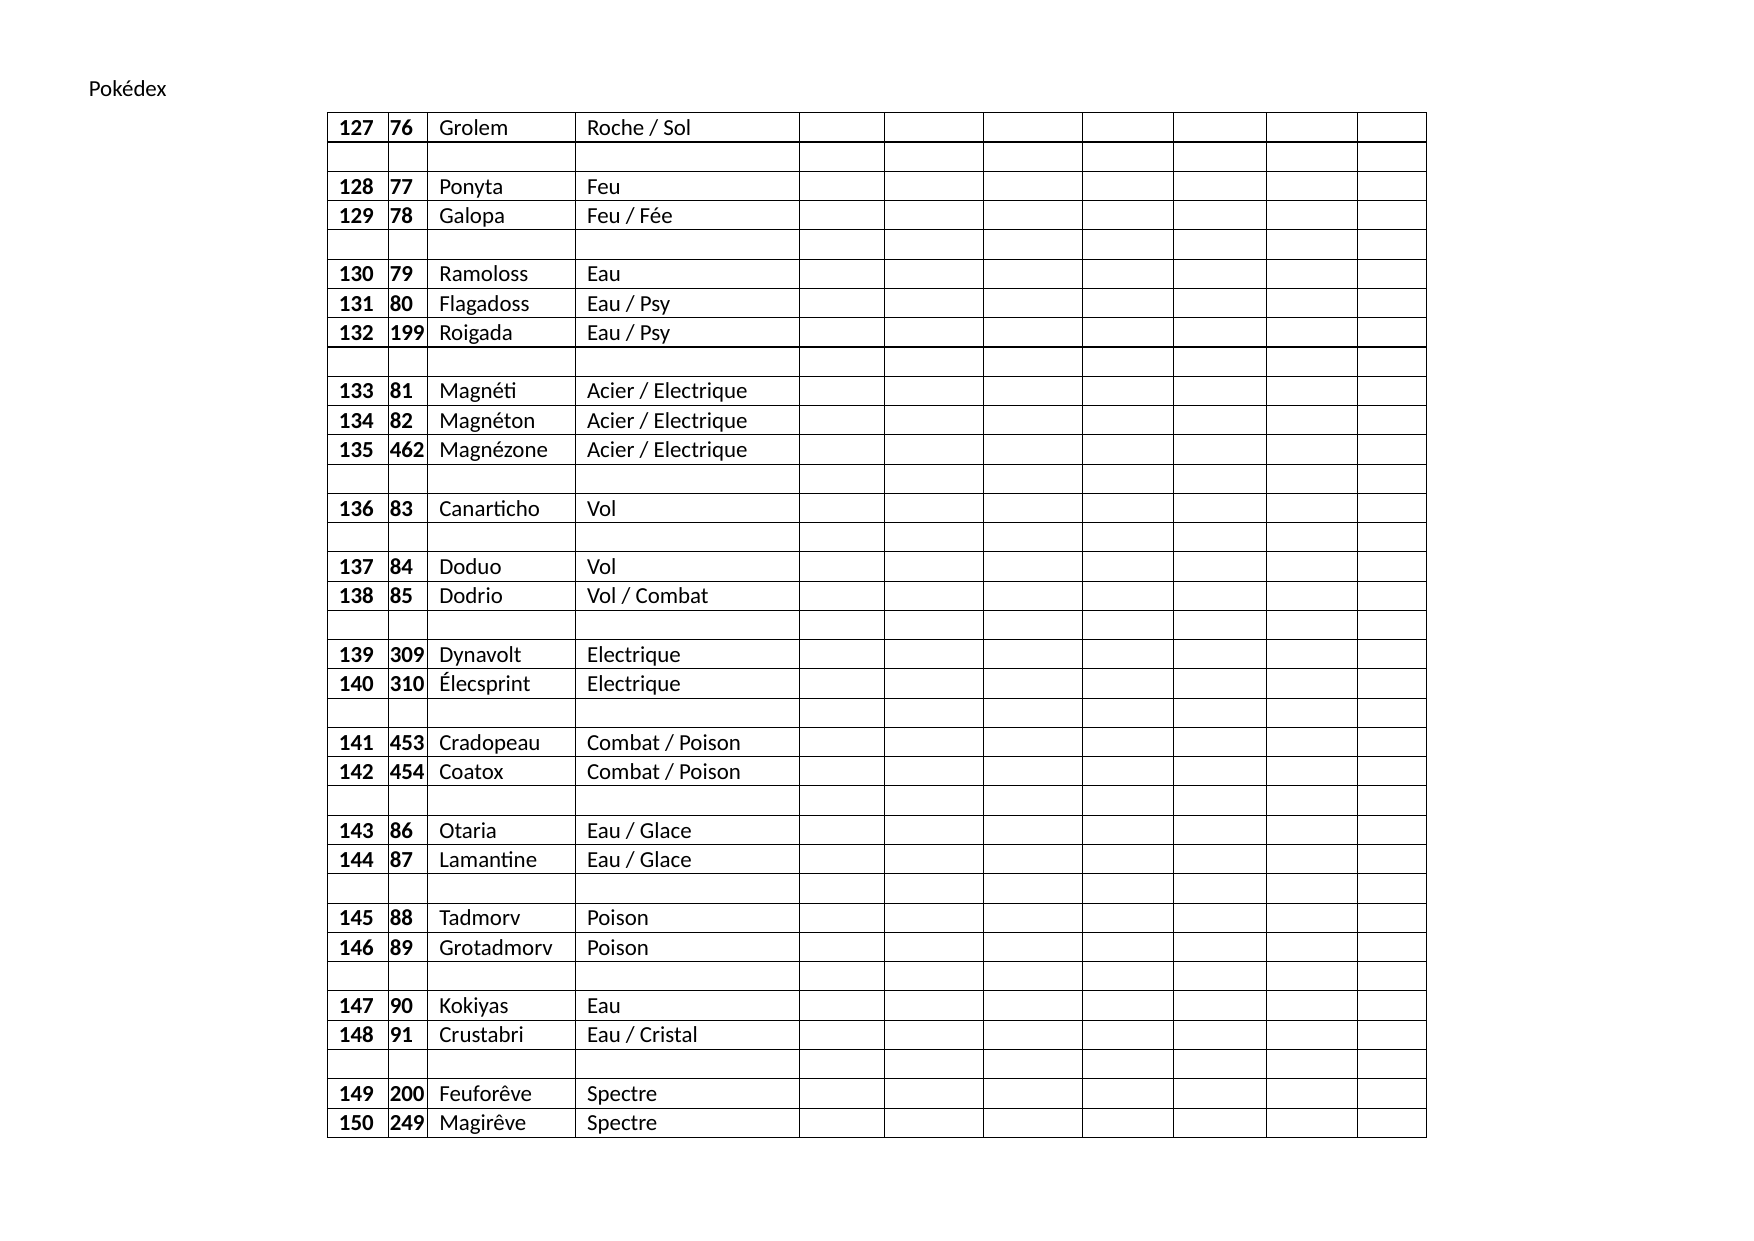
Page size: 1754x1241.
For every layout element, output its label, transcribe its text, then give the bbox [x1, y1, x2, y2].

table_cell [1358, 611, 1426, 639]
table_cell [1267, 377, 1357, 405]
table_cell 142 [328, 757, 388, 785]
table_cell [885, 757, 983, 785]
table_cell [1267, 904, 1357, 932]
table_cell Tadmorv [428, 904, 575, 932]
table_cell [984, 552, 1082, 581]
table_cell Spectre [576, 1109, 799, 1137]
table_cell [1267, 845, 1357, 873]
table_cell 146 [328, 933, 388, 961]
table_cell Vol [576, 552, 799, 581]
table_cell [885, 348, 983, 376]
table_cell 462 [389, 435, 427, 463]
table_cell Roche / Sol [576, 113, 799, 141]
table_cell [984, 845, 1082, 873]
table_cell [984, 260, 1082, 288]
table_cell [1083, 904, 1173, 932]
table_cell [428, 1050, 575, 1078]
table_cell [1083, 933, 1173, 961]
table_cell [1358, 669, 1426, 698]
table_cell [885, 377, 983, 405]
table_cell [885, 201, 983, 229]
table_cell Dodrio [428, 582, 575, 610]
table_cell [1358, 113, 1426, 141]
table_cell Crustabri [428, 1021, 575, 1049]
table_cell [1267, 1079, 1357, 1107]
table_cell [984, 289, 1082, 317]
table_cell [1358, 786, 1426, 815]
table_cell [428, 786, 575, 815]
table_cell [1267, 201, 1357, 229]
table_cell [1083, 230, 1173, 258]
table_cell [428, 699, 575, 727]
table_cell [1358, 845, 1426, 873]
table_cell [1358, 1079, 1426, 1107]
table_cell [984, 318, 1082, 346]
table_cell [1358, 201, 1426, 229]
table_cell 78 [389, 201, 427, 229]
table_cell [1267, 1050, 1357, 1078]
table_cell [1174, 845, 1266, 873]
table_cell [389, 611, 427, 639]
table_cell [1174, 904, 1266, 932]
table_cell [389, 143, 427, 171]
table_cell [1267, 816, 1357, 844]
table_cell Eau / Psy [576, 318, 799, 346]
table_cell [800, 435, 884, 463]
table_cell Magnéti [428, 377, 575, 405]
table_cell [1267, 640, 1357, 668]
table_cell 129 [328, 201, 388, 229]
table_cell [800, 113, 884, 141]
table_cell [389, 699, 427, 727]
table_cell [1267, 699, 1357, 727]
table_cell 147 [328, 991, 388, 1019]
table_cell [984, 611, 1082, 639]
table_cell [1267, 435, 1357, 463]
table_cell [1358, 991, 1426, 1019]
table_cell [800, 874, 884, 902]
table_cell 88 [389, 904, 427, 932]
table_cell [576, 611, 799, 639]
table_cell Electrique [576, 669, 799, 698]
table_cell [1083, 172, 1173, 200]
table_cell [984, 728, 1082, 756]
table_cell [1267, 494, 1357, 522]
table_cell [1174, 728, 1266, 756]
table_cell Magirêve [428, 1109, 575, 1137]
table_cell [885, 1050, 983, 1078]
table_cell [1358, 816, 1426, 844]
table_cell [1174, 230, 1266, 258]
table_cell 143 [328, 816, 388, 844]
table_cell 90 [389, 991, 427, 1019]
table_cell [800, 1079, 884, 1107]
table_cell [1174, 1109, 1266, 1137]
table_cell [1267, 260, 1357, 288]
table_cell Grolem [428, 113, 575, 141]
table_cell Élecsprint [428, 669, 575, 698]
table_cell [1358, 962, 1426, 990]
table_cell [576, 143, 799, 171]
table_cell [428, 523, 575, 551]
table_cell [984, 172, 1082, 200]
table_cell [1083, 113, 1173, 141]
table_cell [800, 348, 884, 376]
table_cell [984, 874, 1082, 902]
table_cell Otaria [428, 816, 575, 844]
table_cell [885, 991, 983, 1019]
table_cell [328, 348, 388, 376]
table_cell [1174, 669, 1266, 698]
table_cell [1174, 933, 1266, 961]
table_cell 91 [389, 1021, 427, 1049]
table_cell 83 [389, 494, 427, 522]
table_cell Vol / Combat [576, 582, 799, 610]
table_cell [1358, 699, 1426, 727]
table_cell Kokiyas [428, 991, 575, 1019]
table_cell [984, 786, 1082, 815]
table_cell [428, 348, 575, 376]
table_cell [1174, 494, 1266, 522]
table_cell [1358, 406, 1426, 434]
table_cell [984, 669, 1082, 698]
table_cell 134 [328, 406, 388, 434]
table_cell [576, 465, 799, 493]
table_cell 80 [389, 289, 427, 317]
table_cell Doduo [428, 552, 575, 581]
table_cell [1267, 552, 1357, 581]
table_cell [984, 435, 1082, 463]
table_cell [984, 465, 1082, 493]
table_cell [1083, 786, 1173, 815]
table_cell [1083, 552, 1173, 581]
table_cell [984, 406, 1082, 434]
table_cell [1358, 552, 1426, 581]
table_cell 84 [389, 552, 427, 581]
table_cell [1174, 552, 1266, 581]
table_cell Acier / Electrique [576, 377, 799, 405]
table_cell 135 [328, 435, 388, 463]
table_cell [1267, 230, 1357, 258]
table_cell [885, 611, 983, 639]
table_cell Flagadoss [428, 289, 575, 317]
table_cell [1267, 465, 1357, 493]
table_cell Canarticho [428, 494, 575, 522]
table_cell 86 [389, 816, 427, 844]
table_cell 85 [389, 582, 427, 610]
table_cell [984, 933, 1082, 961]
table_cell [1083, 1021, 1173, 1049]
table_cell [1358, 260, 1426, 288]
table_cell [1358, 289, 1426, 317]
table_cell [885, 552, 983, 581]
table_cell 131 [328, 289, 388, 317]
table_cell [1358, 933, 1426, 961]
table_cell [1174, 377, 1266, 405]
table_cell [1267, 172, 1357, 200]
table_cell [800, 757, 884, 785]
table_cell [984, 582, 1082, 610]
table_cell [1174, 289, 1266, 317]
table_cell [1083, 728, 1173, 756]
table_cell [885, 640, 983, 668]
table_cell [800, 845, 884, 873]
table_cell [984, 348, 1082, 376]
table_cell [328, 230, 388, 258]
table_cell 148 [328, 1021, 388, 1049]
table_cell 454 [389, 757, 427, 785]
table_cell [800, 962, 884, 990]
table_cell [984, 640, 1082, 668]
table_cell [1083, 201, 1173, 229]
table_cell [800, 1021, 884, 1049]
table_cell [1174, 962, 1266, 990]
table_cell [1174, 786, 1266, 815]
table_cell Galopa [428, 201, 575, 229]
table_cell [800, 201, 884, 229]
table_cell Eau / Cristal [576, 1021, 799, 1049]
table_cell [328, 523, 388, 551]
table_cell [800, 991, 884, 1019]
table_cell [1267, 611, 1357, 639]
table_cell Dynavolt [428, 640, 575, 668]
table_cell Acier / Electrique [576, 435, 799, 463]
table_cell [1174, 991, 1266, 1019]
table_cell [1174, 582, 1266, 610]
table_cell [1267, 523, 1357, 551]
table_cell [885, 728, 983, 756]
table_cell [428, 611, 575, 639]
table_cell [984, 816, 1082, 844]
table_cell 145 [328, 904, 388, 932]
table_cell [1083, 435, 1173, 463]
table_cell [1358, 523, 1426, 551]
table_cell [1267, 933, 1357, 961]
table_cell [576, 962, 799, 990]
table_cell [984, 523, 1082, 551]
table_cell [885, 816, 983, 844]
table_cell Grotadmorv [428, 933, 575, 961]
table_cell [1358, 230, 1426, 258]
table_cell [1174, 435, 1266, 463]
table_cell 137 [328, 552, 388, 581]
table_cell [800, 582, 884, 610]
table_cell [328, 874, 388, 902]
table_cell [984, 962, 1082, 990]
table_cell [984, 904, 1082, 932]
table_cell [885, 1109, 983, 1137]
table_cell [576, 523, 799, 551]
table_cell [1267, 962, 1357, 990]
table_cell [984, 494, 1082, 522]
table_cell [1083, 845, 1173, 873]
table_cell [1174, 640, 1266, 668]
table_cell 138 [328, 582, 388, 610]
table_cell [1267, 406, 1357, 434]
table_cell [885, 435, 983, 463]
table_cell Spectre [576, 1079, 799, 1107]
table_cell [1358, 1109, 1426, 1137]
table_cell [1083, 816, 1173, 844]
table_cell Eau / Glace [576, 816, 799, 844]
table_cell [800, 494, 884, 522]
table_cell [885, 845, 983, 873]
table_cell [800, 728, 884, 756]
table_cell [389, 962, 427, 990]
table_cell [1358, 172, 1426, 200]
table_cell Eau / Psy [576, 289, 799, 317]
table_cell [984, 201, 1082, 229]
table_cell [1358, 582, 1426, 610]
table_cell [1267, 582, 1357, 610]
table_cell Eau / Glace [576, 845, 799, 873]
table_cell [984, 230, 1082, 258]
table_cell [428, 465, 575, 493]
table_cell 133 [328, 377, 388, 405]
table_cell [885, 582, 983, 610]
table_cell Roigada [428, 318, 575, 346]
table_cell 127 [328, 113, 388, 141]
table_cell [1358, 1050, 1426, 1078]
table_cell [1174, 348, 1266, 376]
table_cell [1267, 113, 1357, 141]
table_cell 144 [328, 845, 388, 873]
table_cell [1083, 465, 1173, 493]
table_cell [1358, 757, 1426, 785]
table_cell [885, 904, 983, 932]
table_cell [800, 1109, 884, 1137]
table_cell [1174, 1079, 1266, 1107]
table_cell [428, 230, 575, 258]
table_cell [800, 406, 884, 434]
table_cell 132 [328, 318, 388, 346]
table_cell 136 [328, 494, 388, 522]
table_cell [1267, 669, 1357, 698]
table_cell Ponyta [428, 172, 575, 200]
table_cell 141 [328, 728, 388, 756]
table_cell [885, 1021, 983, 1049]
table_cell 199 [389, 318, 427, 346]
table_cell [984, 699, 1082, 727]
table_cell [885, 113, 983, 141]
table_cell [984, 377, 1082, 405]
table_cell 87 [389, 845, 427, 873]
table_cell [1083, 523, 1173, 551]
table_cell [1174, 172, 1266, 200]
table_cell [1358, 143, 1426, 171]
table_cell Lamantine [428, 845, 575, 873]
table_cell [1083, 260, 1173, 288]
table_cell [800, 904, 884, 932]
table_cell Feuforêve [428, 1079, 575, 1107]
table_cell [1358, 904, 1426, 932]
table_cell [885, 143, 983, 171]
table_cell [1083, 348, 1173, 376]
table_cell [1358, 348, 1426, 376]
table_cell 249 [389, 1109, 427, 1137]
table_cell Magnézone [428, 435, 575, 463]
table_cell Electrique [576, 640, 799, 668]
table_cell Feu / Fée [576, 201, 799, 229]
table_cell [1358, 465, 1426, 493]
table_cell [1174, 143, 1266, 171]
table_cell [1267, 1021, 1357, 1049]
table_cell [328, 1050, 388, 1078]
table_cell 453 [389, 728, 427, 756]
table_cell [1083, 494, 1173, 522]
table_cell [1358, 640, 1426, 668]
table_cell [800, 933, 884, 961]
table_cell [885, 786, 983, 815]
table_cell [885, 962, 983, 990]
table_cell [576, 699, 799, 727]
table_cell [389, 348, 427, 376]
table_cell [576, 230, 799, 258]
table_cell [1083, 582, 1173, 610]
table_cell [885, 289, 983, 317]
table_cell 89 [389, 933, 427, 961]
table_cell 140 [328, 669, 388, 698]
table_cell [1267, 143, 1357, 171]
table_cell 81 [389, 377, 427, 405]
table_cell [885, 406, 983, 434]
table_cell [1083, 874, 1173, 902]
table_cell Poison [576, 933, 799, 961]
table_cell 310 [389, 669, 427, 698]
table_cell [1358, 874, 1426, 902]
table_cell [1174, 318, 1266, 346]
table_cell [984, 1021, 1082, 1049]
table_cell [885, 465, 983, 493]
table_cell Eau [576, 991, 799, 1019]
table_cell [984, 143, 1082, 171]
table_cell [800, 289, 884, 317]
table_cell [800, 318, 884, 346]
table_cell [1267, 991, 1357, 1019]
table_cell [1083, 1109, 1173, 1137]
table_cell [800, 465, 884, 493]
table_cell [885, 669, 983, 698]
table_cell [1083, 669, 1173, 698]
table_cell [1174, 260, 1266, 288]
table_cell [1267, 874, 1357, 902]
table_cell Vol [576, 494, 799, 522]
table_cell [1174, 757, 1266, 785]
table_cell [1083, 1079, 1173, 1107]
table_cell [800, 611, 884, 639]
table_cell [984, 113, 1082, 141]
table_cell [800, 552, 884, 581]
table_cell [800, 523, 884, 551]
table_cell [984, 1109, 1082, 1137]
table_cell [800, 377, 884, 405]
table_cell [885, 699, 983, 727]
table_cell [800, 640, 884, 668]
table_cell [1083, 406, 1173, 434]
table_cell [1174, 699, 1266, 727]
table_cell [885, 318, 983, 346]
table_cell [428, 962, 575, 990]
table_cell [389, 786, 427, 815]
table_cell [328, 611, 388, 639]
table_cell [1083, 318, 1173, 346]
table_cell 139 [328, 640, 388, 668]
table_cell Feu [576, 172, 799, 200]
table_cell [1083, 289, 1173, 317]
table_cell 130 [328, 260, 388, 288]
table_cell [885, 523, 983, 551]
table_cell Acier / Electrique [576, 406, 799, 434]
table_cell Combat / Poison [576, 757, 799, 785]
table_cell [1174, 523, 1266, 551]
table_cell [1083, 143, 1173, 171]
table_cell [389, 230, 427, 258]
table_cell [1358, 728, 1426, 756]
table_cell [389, 874, 427, 902]
table_cell [1174, 465, 1266, 493]
table_cell [1174, 201, 1266, 229]
table_cell [328, 465, 388, 493]
table_cell [1083, 757, 1173, 785]
table_cell [1267, 757, 1357, 785]
table_cell Combat / Poison [576, 728, 799, 756]
table_cell [389, 465, 427, 493]
table_cell [1083, 991, 1173, 1019]
table_cell [1083, 699, 1173, 727]
table_cell 128 [328, 172, 388, 200]
table_cell 200 [389, 1079, 427, 1107]
table_cell [576, 1050, 799, 1078]
table_cell [1083, 611, 1173, 639]
table_cell [885, 260, 983, 288]
table_cell [1358, 318, 1426, 346]
table_cell Magnéton [428, 406, 575, 434]
table_cell [885, 1079, 983, 1107]
table_cell [1267, 1109, 1357, 1137]
table_cell [1174, 874, 1266, 902]
table_cell Cradopeau [428, 728, 575, 756]
table_cell [1267, 348, 1357, 376]
table_cell [328, 962, 388, 990]
table_cell [1174, 611, 1266, 639]
table_cell 309 [389, 640, 427, 668]
table_cell [885, 494, 983, 522]
table_cell [389, 1050, 427, 1078]
table_cell [984, 1079, 1082, 1107]
table_cell Ramoloss [428, 260, 575, 288]
table_cell [885, 230, 983, 258]
table_cell [984, 991, 1082, 1019]
table_cell [576, 786, 799, 815]
table_cell [428, 143, 575, 171]
table_cell [1083, 640, 1173, 668]
table_cell 79 [389, 260, 427, 288]
table_cell [800, 260, 884, 288]
table_cell [1358, 377, 1426, 405]
table_cell Coatox [428, 757, 575, 785]
table_cell [1358, 435, 1426, 463]
table_cell [800, 172, 884, 200]
table_cell [1358, 1021, 1426, 1049]
table_cell 149 [328, 1079, 388, 1107]
table_cell [885, 874, 983, 902]
table_cell [328, 786, 388, 815]
table_cell [1174, 816, 1266, 844]
table_cell [1174, 1021, 1266, 1049]
table_cell [800, 699, 884, 727]
table_cell 76 [389, 113, 427, 141]
table_cell [800, 786, 884, 815]
table_cell [1083, 1050, 1173, 1078]
table_cell [1083, 377, 1173, 405]
table_cell [1174, 1050, 1266, 1078]
table_cell [800, 669, 884, 698]
table_cell [428, 874, 575, 902]
table_cell 77 [389, 172, 427, 200]
table_cell [389, 523, 427, 551]
table_cell [1174, 406, 1266, 434]
table_cell [1267, 728, 1357, 756]
table_cell [800, 143, 884, 171]
table_cell Eau [576, 260, 799, 288]
table_cell [885, 933, 983, 961]
table_cell [800, 816, 884, 844]
table_cell [1267, 289, 1357, 317]
table_cell [1358, 494, 1426, 522]
table_cell Poison [576, 904, 799, 932]
table_cell [1083, 962, 1173, 990]
table_cell [800, 230, 884, 258]
table_cell [576, 348, 799, 376]
table_cell [576, 874, 799, 902]
table_cell 82 [389, 406, 427, 434]
table_cell 150 [328, 1109, 388, 1137]
table_cell [984, 757, 1082, 785]
table_cell [984, 1050, 1082, 1078]
table_cell [800, 1050, 884, 1078]
table_cell [328, 143, 388, 171]
table_cell [328, 699, 388, 727]
table_cell [885, 172, 983, 200]
table_cell [1174, 113, 1266, 141]
table_cell [1267, 786, 1357, 815]
table_cell [1267, 318, 1357, 346]
